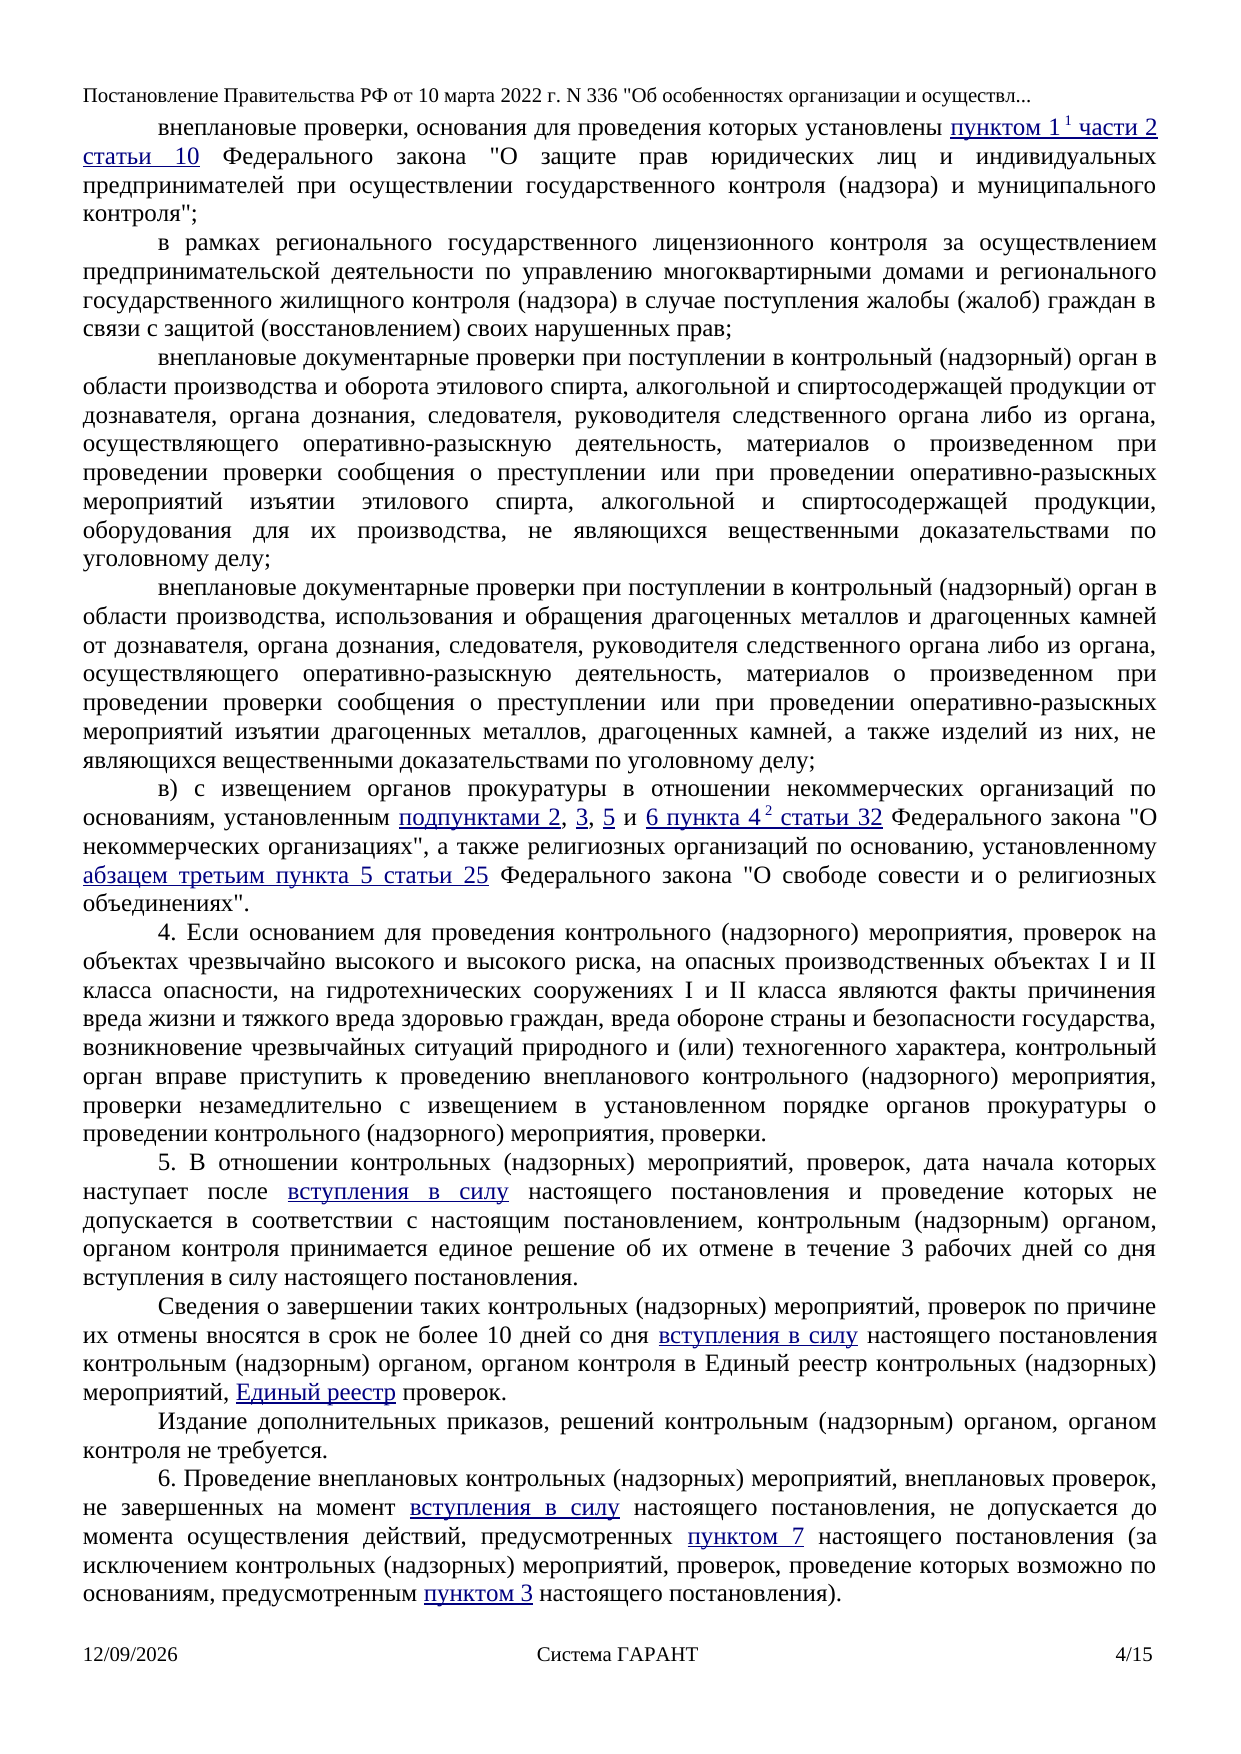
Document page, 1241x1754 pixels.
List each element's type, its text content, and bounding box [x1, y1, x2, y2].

text 5. В отношении контрольных (надзорных) мероприятий, проверок, дата начала которых наступает после вступления в силу настоящего постановления и проведение которых не допускается в соответствии с настоящим постановлением, контрольным (надзорным) органом, органом контроля принимается единое решение об их отмене в течение 3 рабочих дней со дня вступления в силу настоящего постановления. [83, 1147, 1157, 1291]
text в) с извещением органов прокуратуры в отношении некоммерческих организаций по основаниям, установленным подпунктами 2, 3, 5 и 6 пункта 4 2 статьи 32 Федерального закона "О некоммерческих организациях", а также религиозных организаций по основанию, установленному абзацем третьим пункта 5 статьи 25 Федерального закона "О свободе совести и о религиозных объединениях". [83, 773, 1157, 917]
text внеплановые проверки, основания для проведения которых установлены пунктом 1 1 части 2 статьи 10 Федерального закона "О защите прав юридических лиц и индивидуальных предпринимателей при осуществлении государственного контроля (надзора) и муниципального контроля"; [83, 112, 1157, 227]
text 6. Проведение внеплановых контрольных (надзорных) мероприятий, внеплановых проверок, не завершенных на момент вступления в силу настоящего постановления, не допускается до момента осуществления действий, предусмотренных пунктом 7 настоящего постановления (за исключением контрольных (надзорных) мероприятий, проверок, проведение которых возможно по основаниям, предусмотренным пунктом 3 настоящего постановления). [83, 1463, 1157, 1607]
text 4. Если основанием для проведения контрольного (надзорного) мероприятия, проверок на объектах чрезвычайно высокого и высокого риска, на опасных производственных объектах I и II класса опасности, на гидротехнических сооружениях I и II класса являются факты причинения вреда жизни и тяжкого вреда здоровью граждан, вреда обороне страны и безопасности государства, возникновение чрезвычайных ситуаций природного и (или) техногенного характера, контрольный орган вправе приступить к проведению внепланового контрольного (надзорного) мероприятия, проверки незамедлительно с извещением в установленном порядке органов прокуратуры о проведении контрольного (надзорного) мероприятия, проверки. [83, 917, 1157, 1147]
text в рамках регионального государственного лицензионного контроля за осуществлением предпринимательской деятельности по управлению многоквартирными домами и регионального государственного жилищного контроля (надзора) в случае поступления жалобы (жалоб) граждан в связи с защитой (восстановлением) своих нарушенных прав; [83, 227, 1157, 342]
text Сведения о завершении таких контрольных (надзорных) мероприятий, проверок по причине их отмены вносятся в срок не более 10 дней со дня вступления в силу настоящего постановления контрольным (надзорным) органом, органом контроля в Единый реестр контрольных (надзорных) мероприятий, Единый реестр проверок. [83, 1291, 1157, 1406]
text Издание дополнительных приказов, решений контрольным (надзорным) органом, органом контроля не требуется. [83, 1406, 1157, 1463]
text внеплановые документарные проверки при поступлении в контрольный (надзорный) орган в области производства, использования и обращения драгоценных металлов и драгоценных камней от дознавателя, органа дознания, следователя, руководителя следственного органа либо из органа, осуществляющего оперативно-разыскную деятельность, материалов о произведенном при проведении проверки сообщения о преступлении или при проведении оперативно-разыскных мероприятий изъятии драгоценных металлов, драгоценных камней, а также изделий из них, не являющихся вещественными доказательствами по уголовному делу; [83, 572, 1157, 773]
text внеплановые документарные проверки при поступлении в контрольный (надзорный) орган в области производства и оборота этилового спирта, алкогольной и спиртосодержащей продукции от дознавателя, органа дознания, следователя, руководителя следственного органа либо из органа, осуществляющего оперативно-разыскную деятельность, материалов о произведенном при проведении проверки сообщения о преступлении или при проведении оперативно-разыскных мероприятий изъятии этилового спирта, алкогольной и спиртосодержащей продукции, оборудования для их производства, не являющихся вещественными доказательствами по уголовному делу; [83, 342, 1157, 572]
